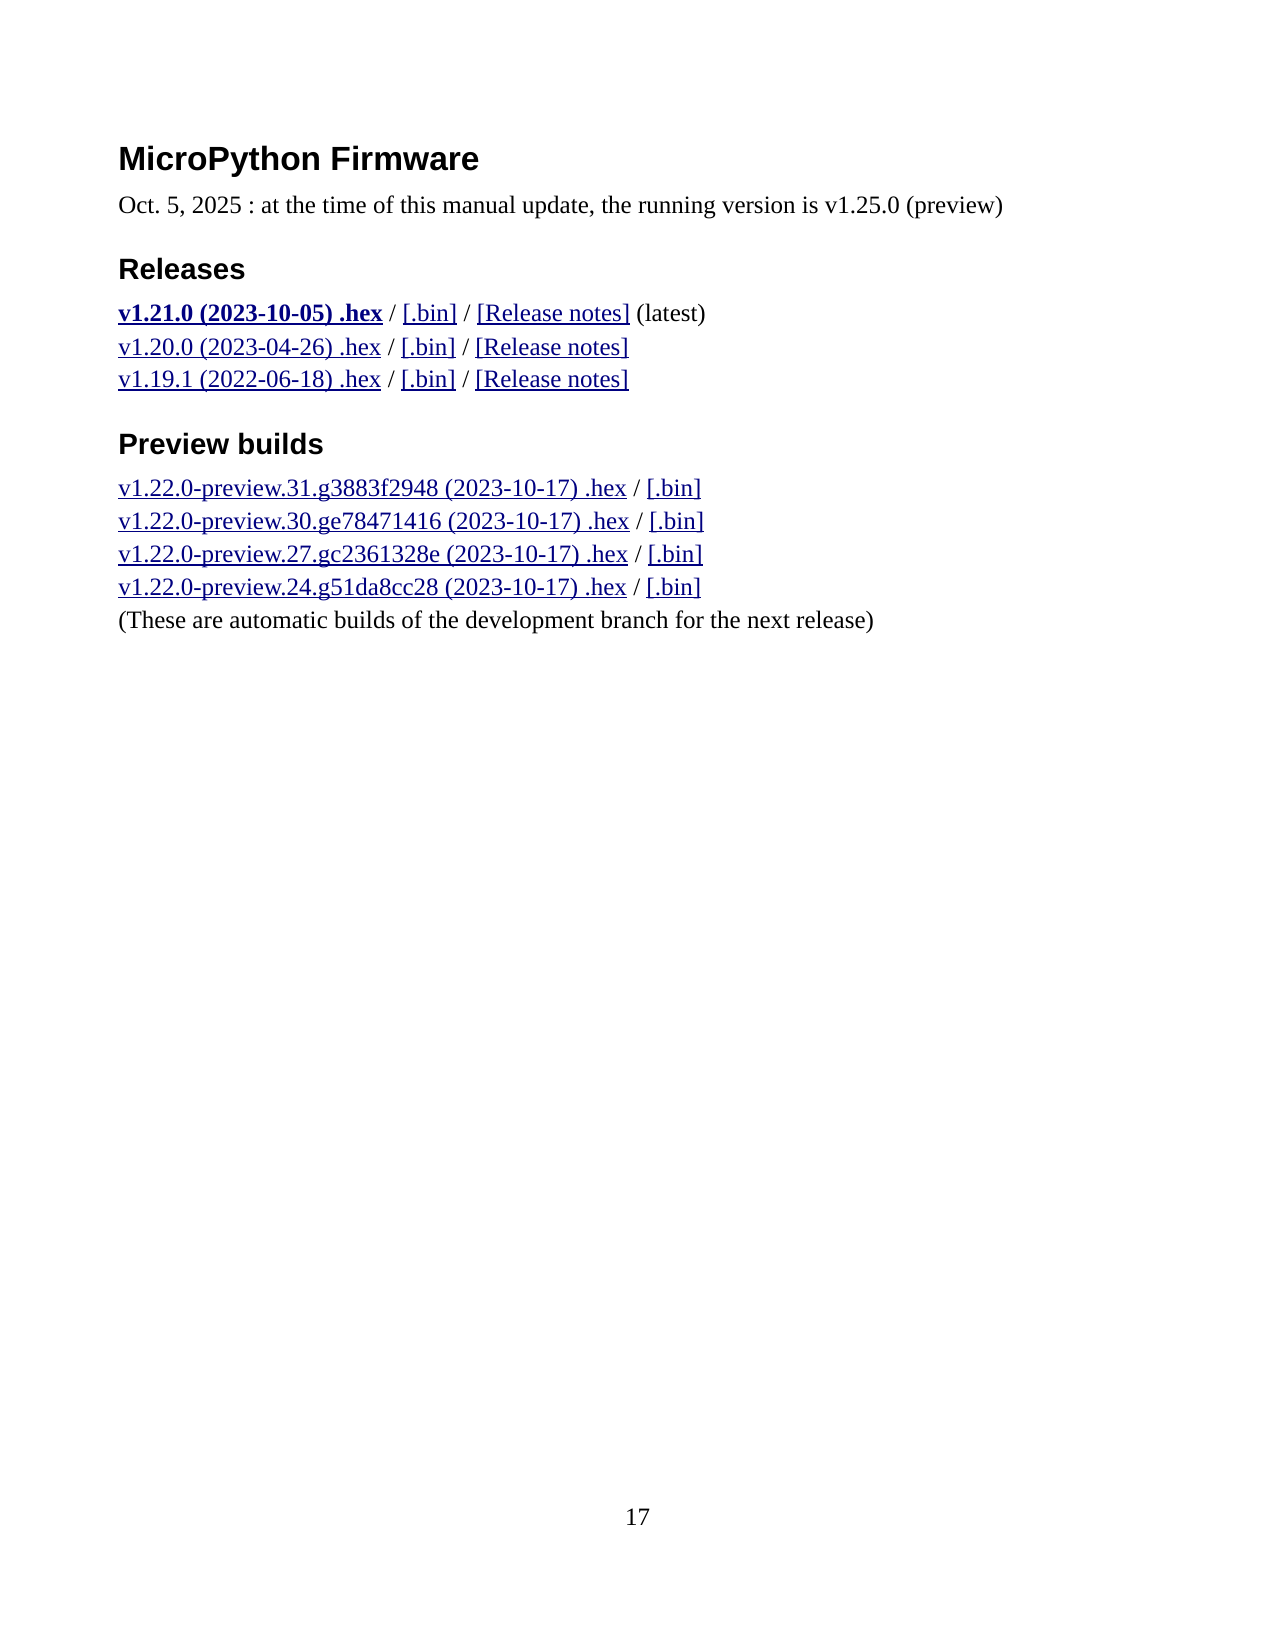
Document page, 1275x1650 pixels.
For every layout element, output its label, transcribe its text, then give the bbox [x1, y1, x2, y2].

subtitle Releases [118, 252, 1157, 286]
text v1.22.0-preview.31.g3883f2948 (2023-10-17) .hex / [.bin] [118, 473, 1157, 502]
text v1.21.0 (2023-10-05) .hex / [.bin] / [Release notes] (latest) [118, 298, 1157, 327]
text (These are automatic builds of the development branch for the next release) [118, 605, 1157, 634]
text v1.22.0-preview.27.gc2361328e (2023-10-17) .hex / [.bin] [118, 539, 1157, 568]
subtitle Preview builds [118, 427, 1157, 461]
text v1.19.1 (2022-06-18) .hex / [.bin] / [Release notes] [118, 364, 1157, 393]
text Oct. 5, 2025 : at the time of this manual update, the running version is v1.25.0 (preview) [118, 190, 1157, 219]
text v1.20.0 (2023-04-26) .hex / [.bin] / [Release notes] [118, 332, 1157, 360]
subtitle MicroPython Firmware [118, 139, 1157, 178]
text v1.22.0-preview.24.g51da8cc28 (2023-10-17) .hex / [.bin] [118, 572, 1157, 601]
text v1.22.0-preview.30.ge78471416 (2023-10-17) .hex / [.bin] [118, 506, 1157, 535]
